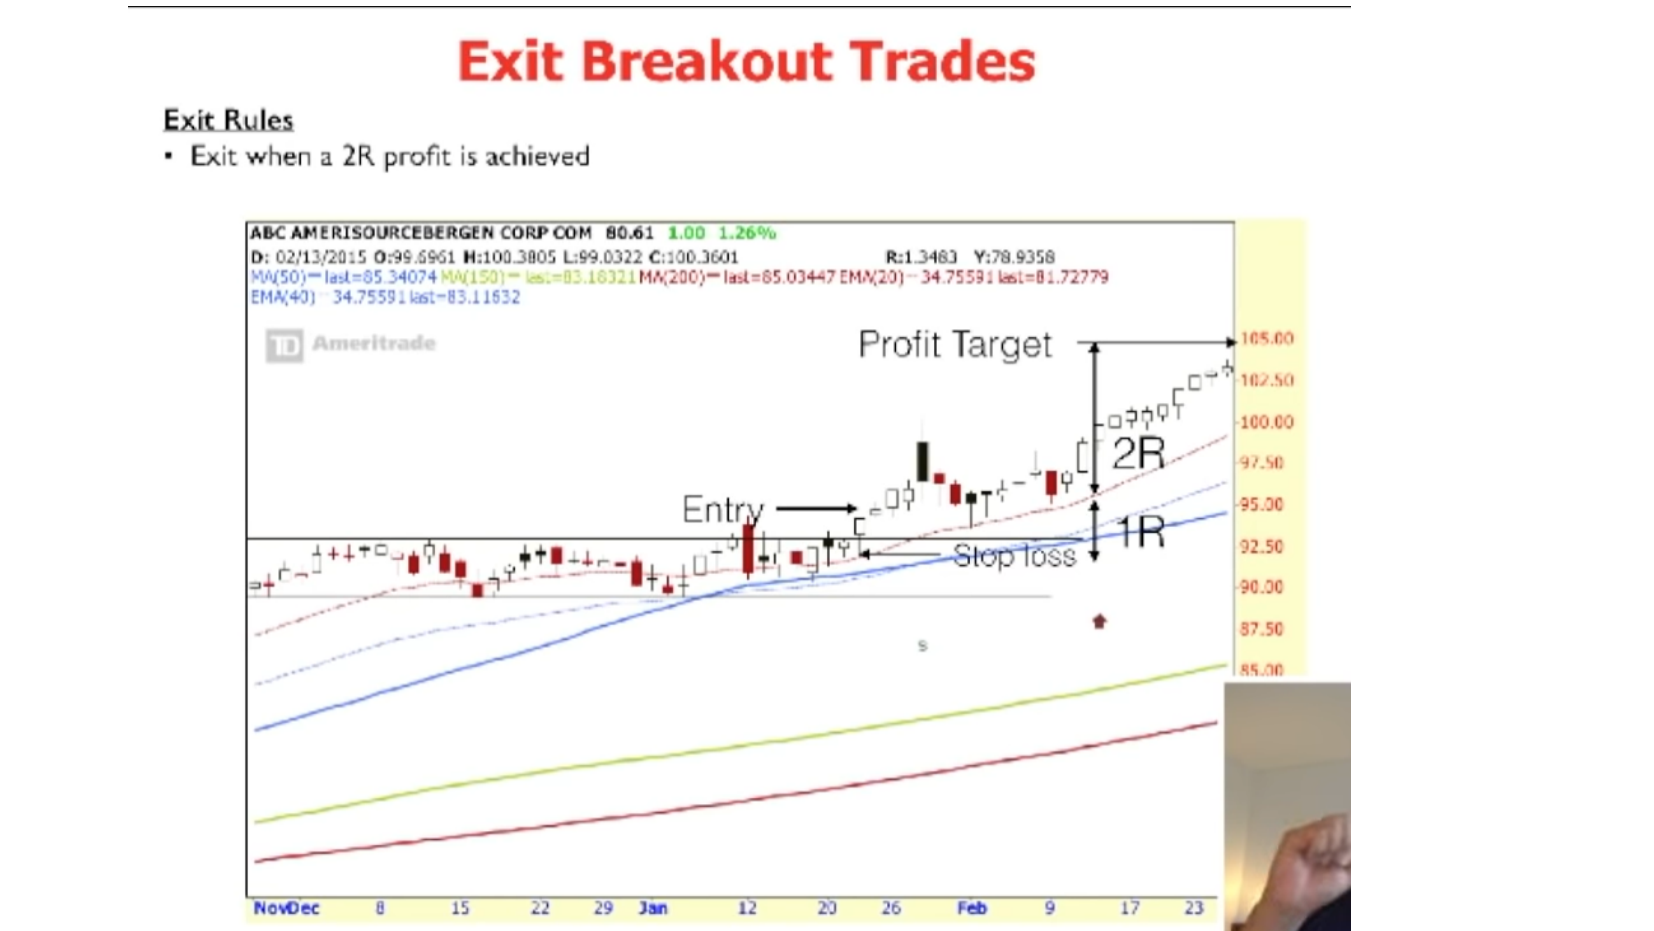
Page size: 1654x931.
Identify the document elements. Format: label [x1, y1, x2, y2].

picture [128, 6, 1351, 931]
